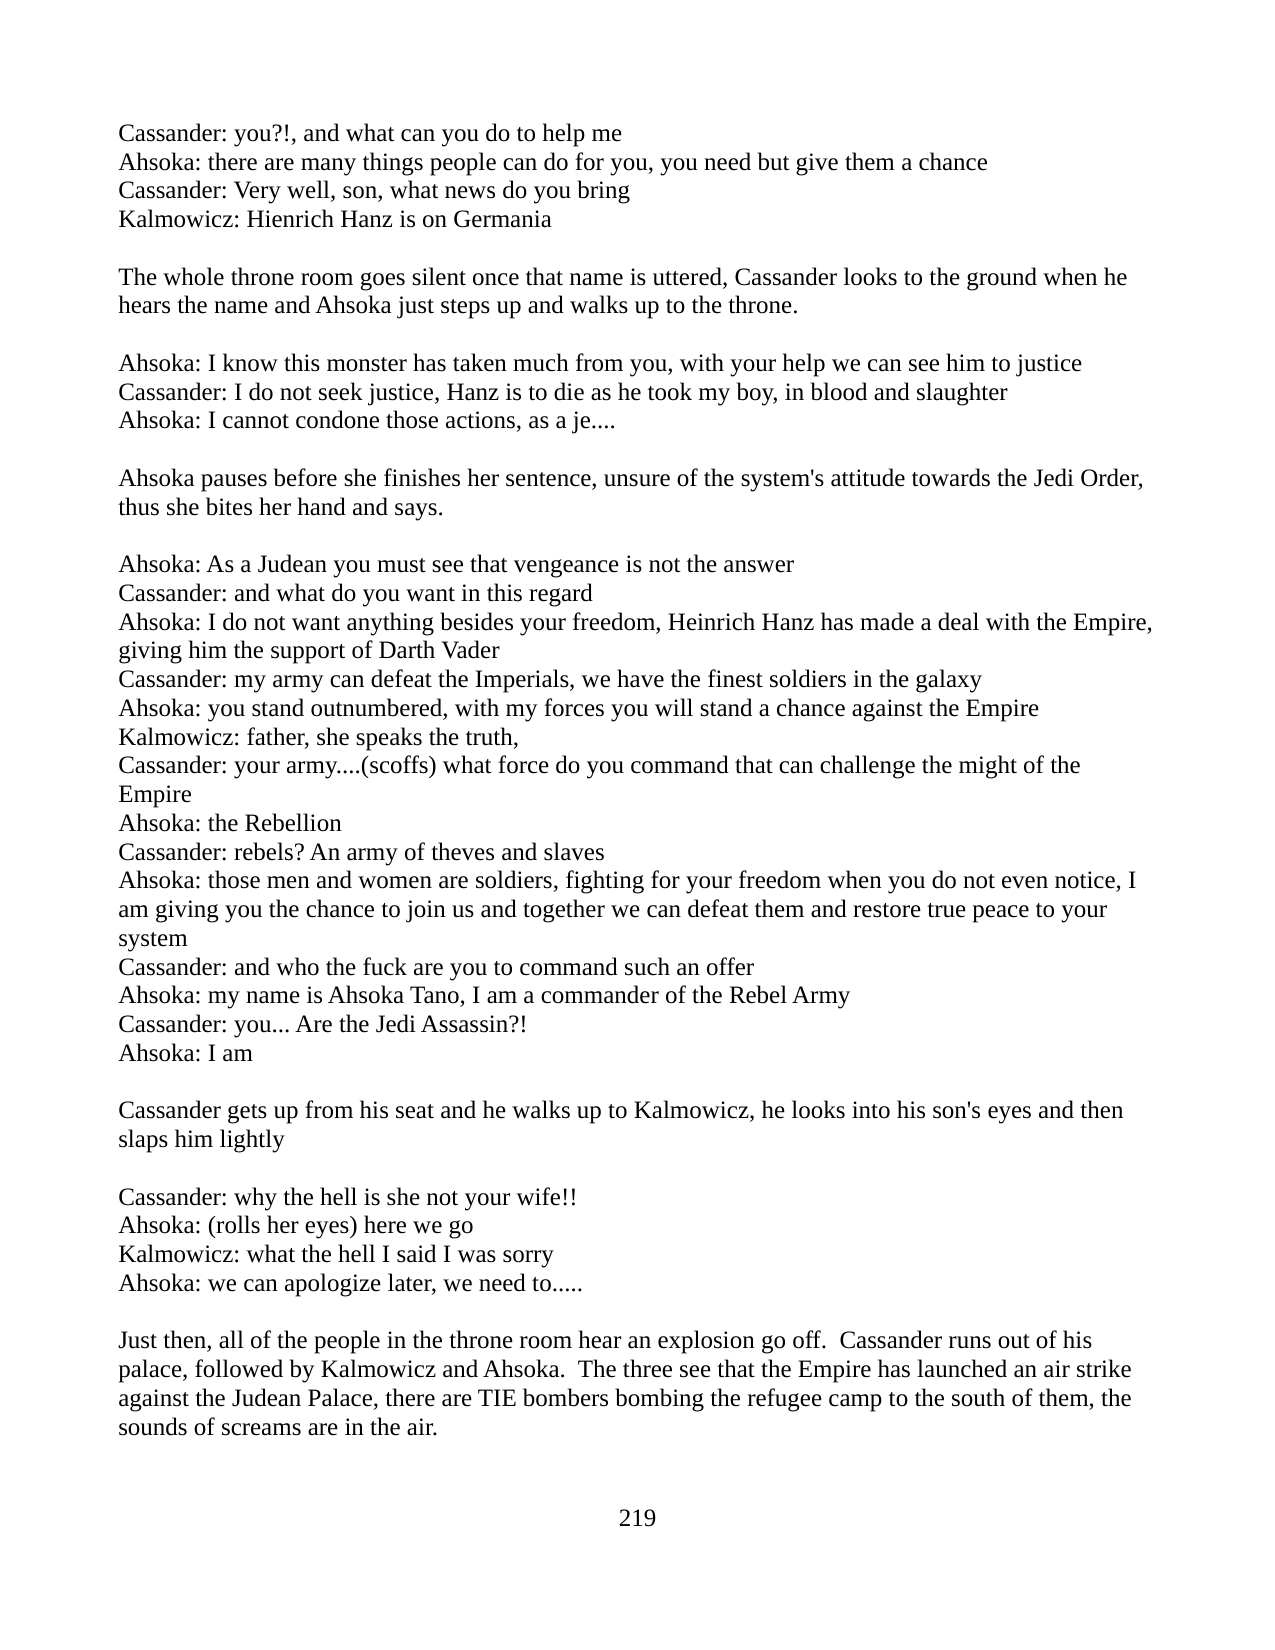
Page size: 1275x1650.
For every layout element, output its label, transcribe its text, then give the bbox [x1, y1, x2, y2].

text Ahsoka: I cannot condone those actions, as a je.... [118, 406, 1157, 434]
text Cassander: Very well, son, what news do you bring [118, 176, 1157, 204]
text Cassander: my army can defeat the Imperials, we have the finest soldiers in the galaxy [118, 664, 1157, 693]
text Ahsoka pauses before she finishes her sentence, unsure of the system's attitude towards the Jedi Order, thus she bites her hand and says. [118, 463, 1157, 521]
text Ahsoka: my name is Ahsoka Tano, I am a commander of the Rebel Army [118, 981, 1157, 1009]
text Cassander: you?!, and what can you do to help me [118, 118, 1157, 147]
text Cassander: I do not seek justice, Hanz is to die as he took my boy, in blood and slaughter [118, 377, 1157, 406]
text Cassander gets up from his seat and he walks up to Kalmowicz, he looks into his son's eyes and then slaps him lightly [118, 1096, 1157, 1153]
text Ahsoka: I am [118, 1038, 1157, 1067]
text Ahsoka: those men and women are soldiers, fighting for your freedom when you do not even notice, I am giving you the chance to join us and together we can defeat them and restore true peace to your system [118, 866, 1157, 952]
text Cassander: you... Are the Jedi Assassin?! [118, 1009, 1157, 1038]
text Ahsoka: I do not want anything besides your freedom, Heinrich Hanz has made a deal with the Empire, giving him the support of Darth Vader [118, 607, 1157, 664]
text Kalmowicz: father, she speaks the truth, [118, 722, 1157, 751]
text Cassander: and what do you want in this regard [118, 578, 1157, 607]
text Ahsoka: (rolls her eyes) here we go [118, 1211, 1157, 1239]
text Ahsoka: we can apologize later, we need to..... [118, 1268, 1157, 1297]
text Kalmowicz: what the hell I said I was sorry [118, 1239, 1157, 1268]
text Ahsoka: As a Judean you must see that vengeance is not the answer [118, 549, 1157, 578]
text Ahsoka: I know this monster has taken much from you, with your help we can see him to justice [118, 348, 1157, 377]
text Ahsoka: you stand outnumbered, with my forces you will stand a chance against the Empire [118, 693, 1157, 722]
text Cassander: why the hell is she not your wife!! [118, 1182, 1157, 1211]
text Ahsoka: there are many things people can do for you, you need but give them a chance [118, 147, 1157, 176]
text Just then, all of the people in the throne room hear an explosion go off. Cassander runs out of his palace, followed by Kalmowicz and Ahsoka. The three see that the Empire has launched an air strike against the Judean Palace, there are TIE bombers bombing the refugee camp to the south of them, the sounds of screams are in the air. [118, 1326, 1157, 1441]
text Cassander: your army....(scoffs) what force do you command that can challenge the might of the Empire [118, 751, 1157, 808]
text Ahsoka: the Rebellion [118, 808, 1157, 837]
text Cassander: and who the fuck are you to command such an offer [118, 952, 1157, 981]
text The whole throne room goes silent once that name is uttered, Cassander looks to the ground when he hears the name and Ahsoka just steps up and walks up to the throne. [118, 262, 1157, 319]
text Cassander: rebels? An army of theves and slaves [118, 837, 1157, 866]
text Kalmowicz: Hienrich Hanz is on Germania [118, 204, 1157, 233]
